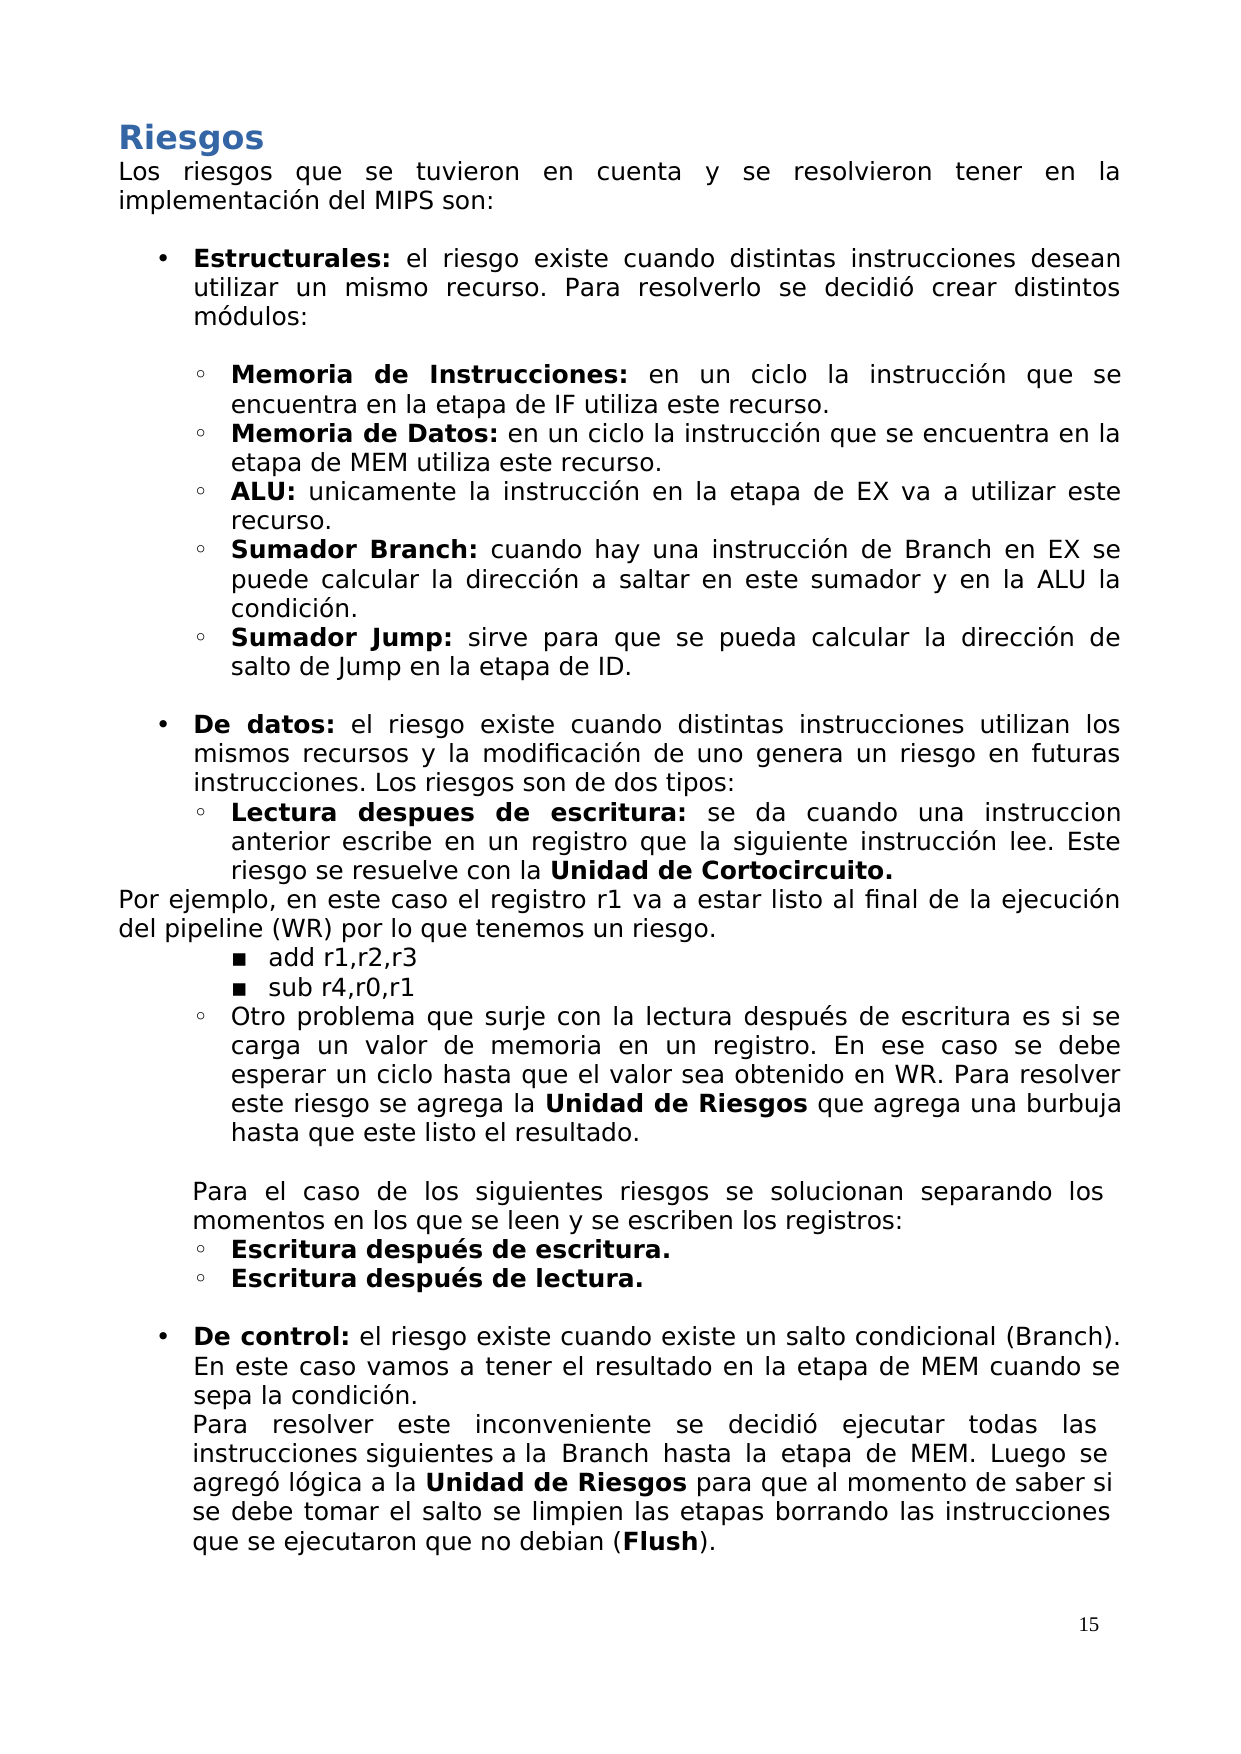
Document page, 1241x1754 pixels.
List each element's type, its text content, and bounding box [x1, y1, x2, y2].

list De control: el riesgo existe cuando existe un salto condicional (Branch). En este caso vamos a tener el resultado en la etapa de MEM cuando se sepa la condición. [156, 1322, 1122, 1410]
list Otro problema que surje con la lectura después de escritura es si se carga un valor de memoria en un registro. En ese caso se debe esperar un ciclo hasta que el valor sea obtenido en WR. Para resolver este riesgo se agrega la Unidad de Riesgos que agrega una burbuja hasta que este listo el resultado. [193, 1002, 1122, 1148]
text Por ejemplo, en este caso el registro r1 va a estar listo al final de la ejecución del pipeline (WR) por lo que tenemos un riesgo. [118, 885, 1122, 944]
list add r1,r2,r3 [231, 944, 1122, 973]
list De datos: el riesgo existe cuando distintas instrucciones utilizan los mismos recursos y la modificación de uno genera un riesgo en futuras instrucciones. Los riesgos son de dos tipos: [156, 710, 1122, 798]
list Memoria de Datos: en un ciclo la instrucción que se encuentra en la etapa de MEM utiliza este recurso. [193, 419, 1122, 477]
list Sumador Jump: sirve para que se pueda calcular la dirección de salto de Jump en la etapa de ID. [193, 623, 1122, 682]
list ALU: unicamente la instrucción en la etapa de EX va a utilizar este recurso. [193, 477, 1122, 536]
text Riesgos [118, 118, 1122, 157]
text Los riesgos que se tuvieron en cuenta y se resolvieron tener en la implementación del MIPS son: [118, 157, 1122, 215]
list Escritura después de escritura. [193, 1235, 1122, 1264]
list Lectura despues de escritura: se da cuando una instruccion anterior escribe en un registro que la siguiente instrucción lee. Este riesgo se resuelve con la Unidad de Cortocircuito. [193, 798, 1122, 885]
text Para resolver este inconveniente se decidió ejecutar todas las instrucciones siguientes a la Branch hasta la etapa de MEM. Luego se agregó lógica a la Unidad de Riesgos para que al momento de saber si se debe tomar el salto se limpien las etapas borrando las instrucciones que se ejecutaron que no debian (Flush). [118, 1410, 1122, 1556]
list Sumador Branch: cuando hay una instrucción de Branch en EX se puede calcular la dirección a saltar en este sumador y en la ALU la condición. [193, 536, 1122, 623]
list Escritura después de lectura. [193, 1264, 1122, 1293]
list Estructurales: el riesgo existe cuando distintas instrucciones desean utilizar un mismo recurso. Para resolverlo se decidió crear distintos módulos: [156, 244, 1122, 332]
list Memoria de Instrucciones: en un ciclo la instrucción que se encuentra en la etapa de IF utiliza este recurso. [193, 361, 1122, 419]
text Para el caso de los siguientes riesgos se solucionan separando los momentos en los que se leen y se escriben los registros: [118, 1177, 1122, 1235]
list sub r4,r0,r1 [231, 973, 1122, 1002]
